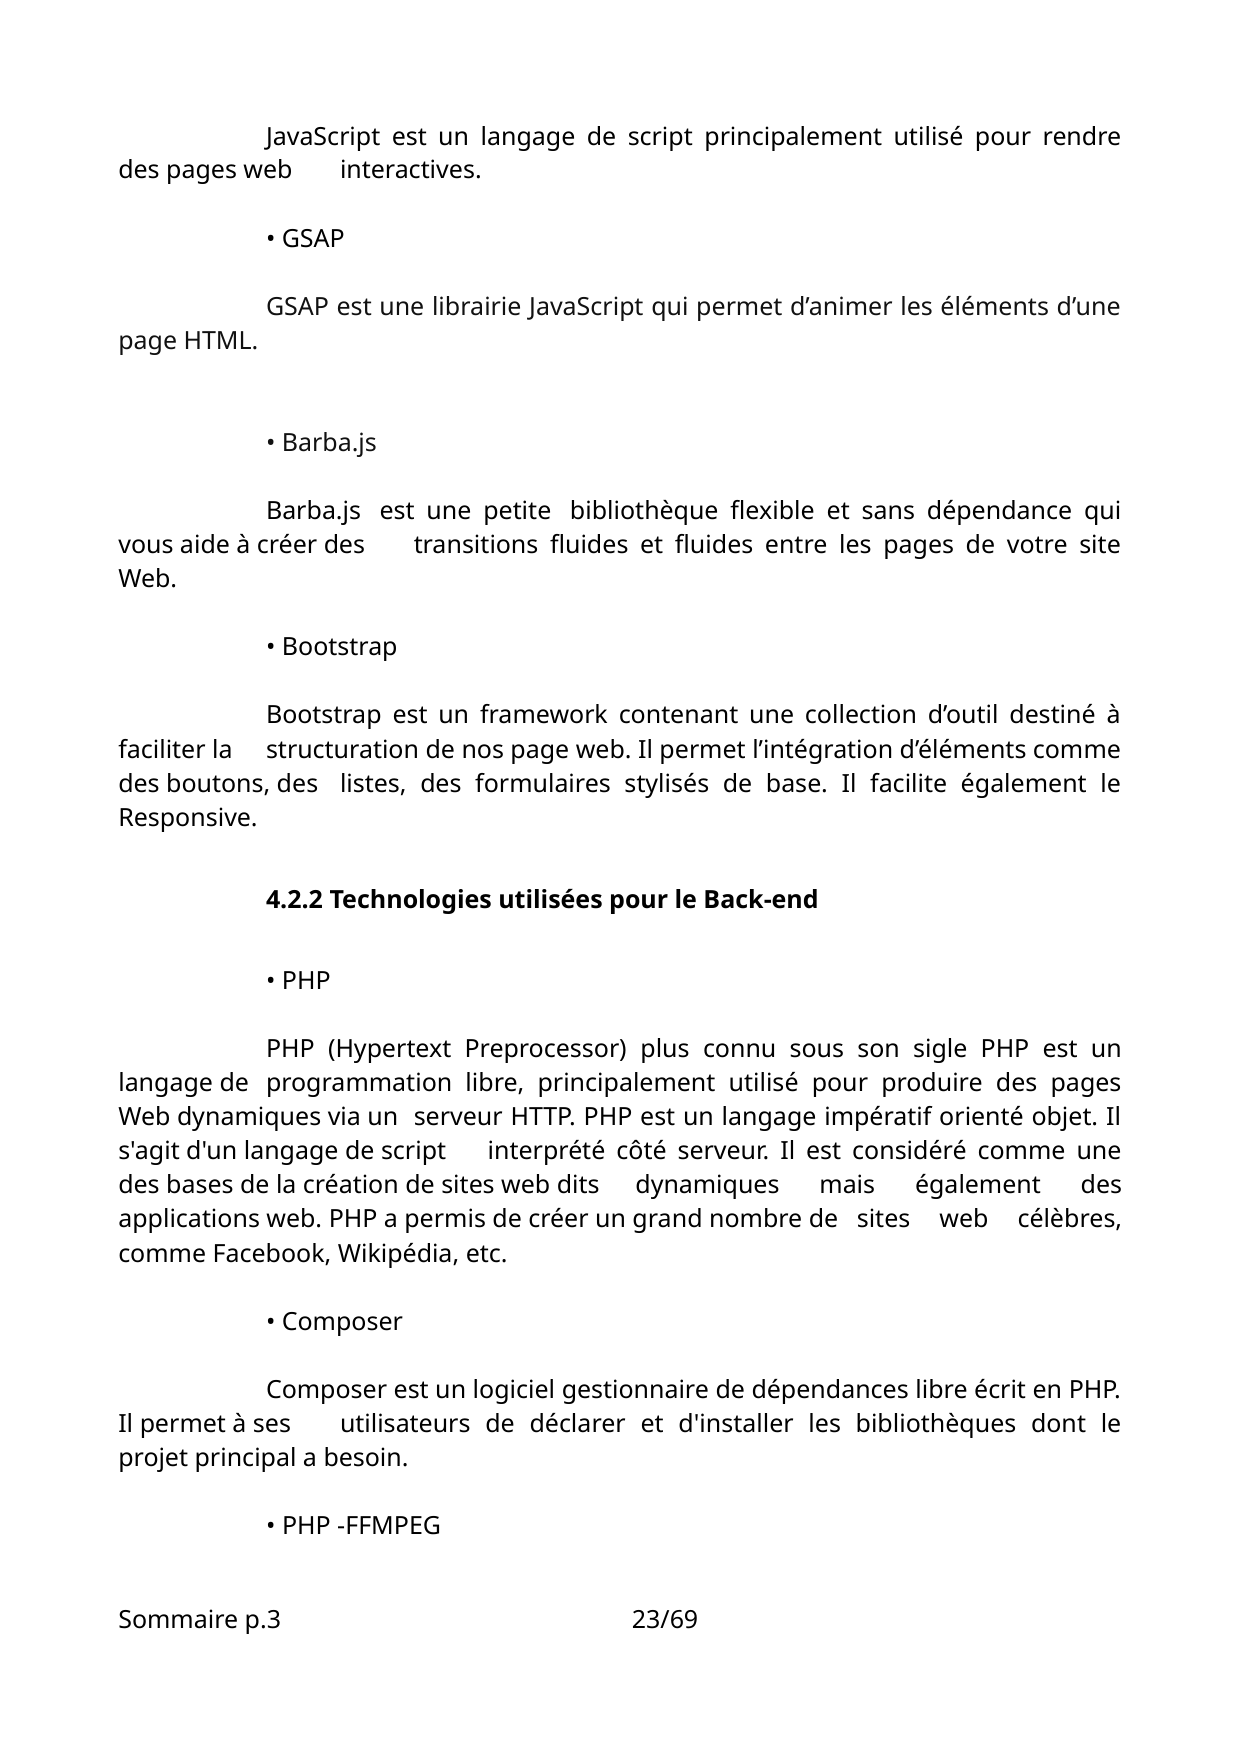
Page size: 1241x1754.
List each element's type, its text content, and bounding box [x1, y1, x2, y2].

text JavaScript est un langage de script principalement utilisé pour rendre des pages web interactives. [118, 118, 1122, 186]
text Bootstrap est un framework contenant une collection d’outil destiné à faciliter la structuration de nos page web. Il permet l’intégration d’éléments comme des boutons, des listes, des formulaires stylisés de base. Il facilite également le Responsive. [118, 697, 1122, 833]
text • GSAP [118, 220, 1122, 254]
text • PHP [118, 963, 1122, 997]
text PHP (Hypertext Preprocessor) plus connu sous son sigle PHP est un langage de programmation libre, principalement utilisé pour produire des pages Web dynamiques via un serveur HTTP. PHP est un langage impératif orienté objet. Il s'agit d'un langage de script interprété côté serveur. Il est considéré comme une des bases de la création de sites web dits dynamiques mais également des applications web. PHP a permis de créer un grand nombre de sites web célèbres, comme Facebook, Wikipédia, etc. [118, 1031, 1122, 1269]
text • PHP -FFMPEG [118, 1508, 1122, 1542]
text • Composer [118, 1303, 1122, 1337]
text • Barba.js [118, 425, 1122, 459]
text Barba.js est une petite bibliothèque flexible et sans dépendance qui vous aide à créer des transitions fluides et fluides entre les pages de votre site Web. [118, 493, 1122, 595]
text GSAP est une librairie JavaScript qui permet d’animer les éléments d’une page HTML. [118, 288, 1122, 357]
subtitle 4.2.2 Technologies utilisées pour le Back-end [118, 882, 1122, 916]
text Composer est un logiciel gestionnaire de dépendances libre écrit en PHP. Il permet à ses utilisateurs de déclarer et d'installer les bibliothèques dont le projet principal a besoin. [118, 1371, 1122, 1474]
text • Bootstrap [118, 629, 1122, 663]
